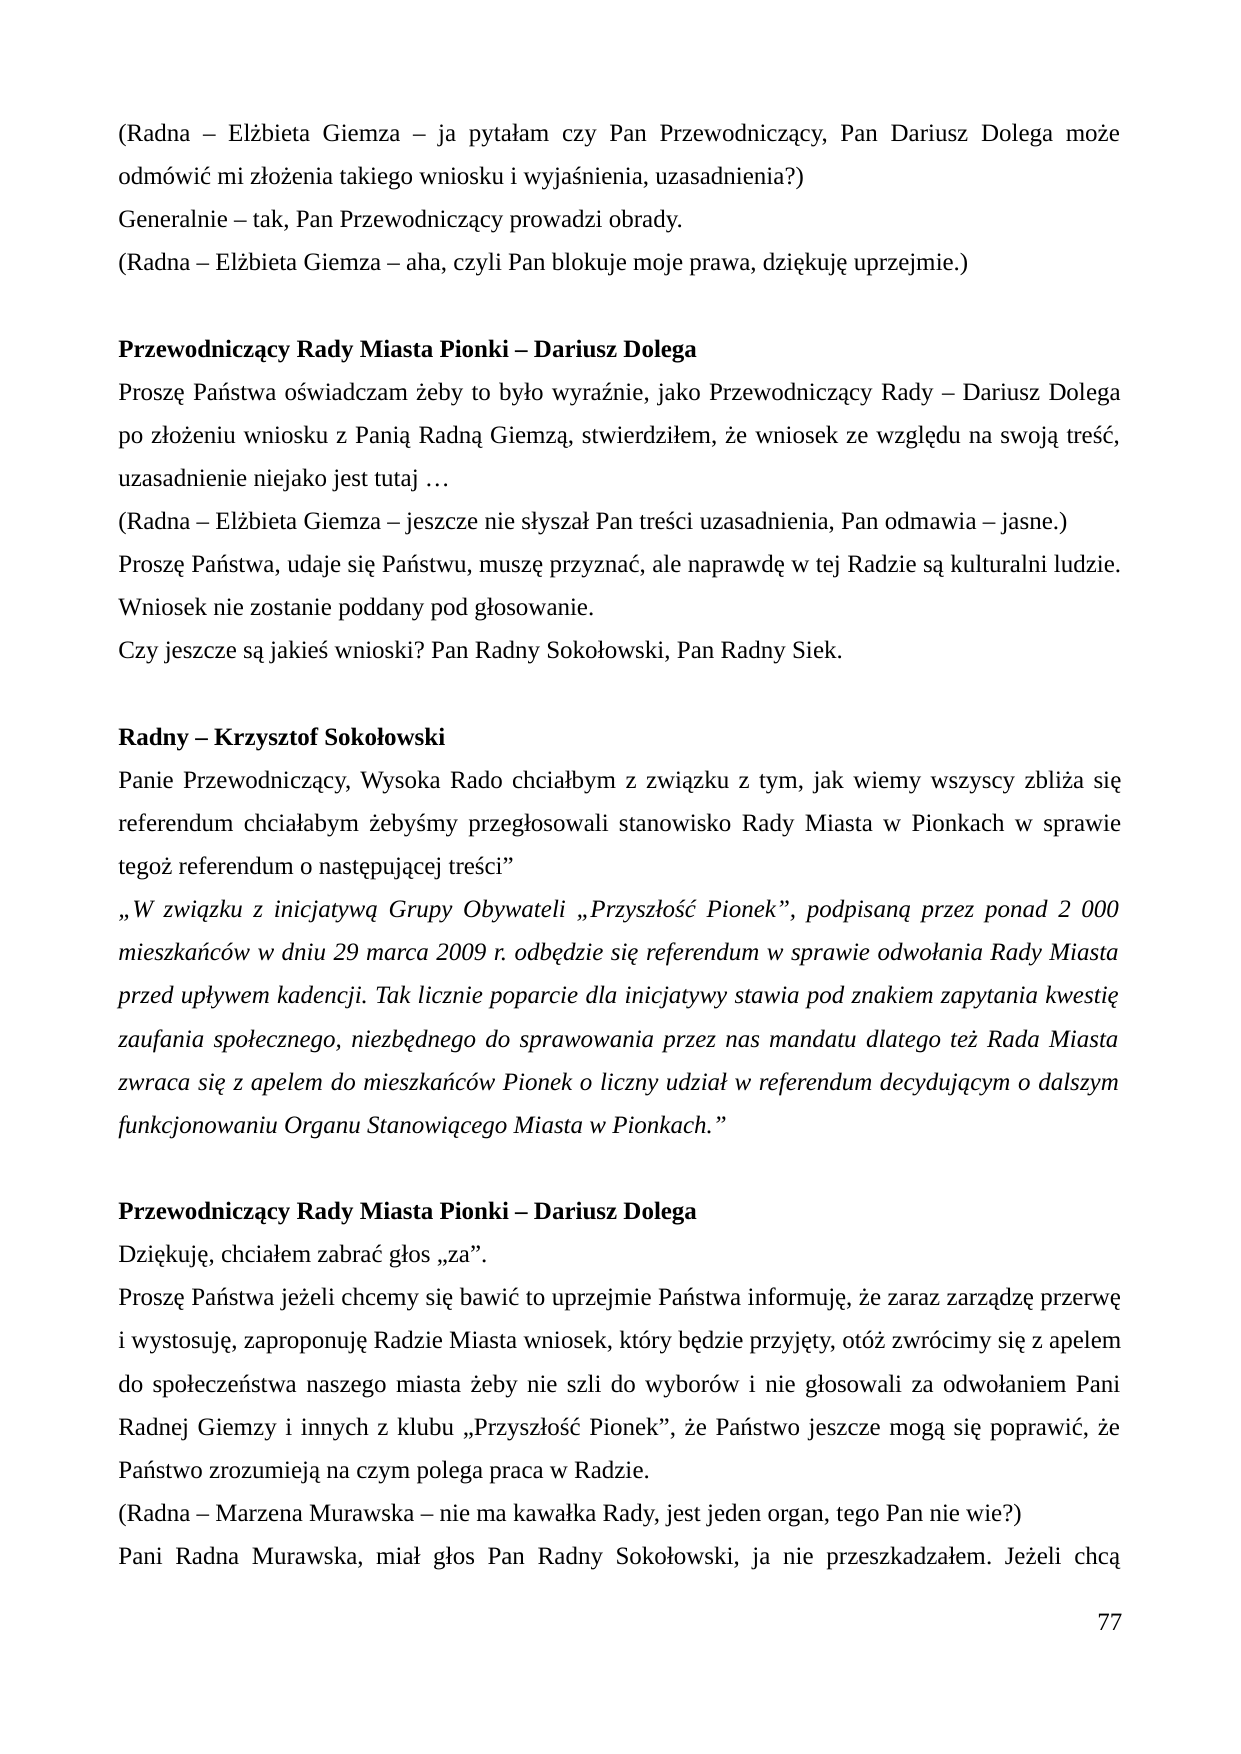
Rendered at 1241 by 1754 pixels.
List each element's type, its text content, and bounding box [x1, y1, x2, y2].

text „W związku z inicjatywą Grupy Obywateli „Przyszłość Pionek”, podpisaną przez ponad 2 000 mieszkańców w dniu 29 marca 2009 r. odbędzie się referendum w sprawie odwołania Rady Miasta przed upływem kadencji. Tak licznie poparcie dla inicjatywy stawia pod znakiem zapytania kwestię zaufania społecznego, niezbędnego do sprawowania przez nas mandatu dlatego też Rada Miasta zwraca się z apelem do mieszkańców Pionek o liczny udział w referendum decydującym o dalszym funkcjonowaniu Organu Stanowiącego Miasta w Pionkach.” [118, 894, 1122, 1139]
text (Radna – Elżbieta Giemza – aha, czyli Pan blokuje moje prawa, dziękuję uprzejmie.) [118, 247, 1122, 276]
text (Radna – Elżbieta Giemza – jeszcze nie słyszał Pan treści uzasadnienia, Pan odmawia – jasne.) [118, 506, 1122, 535]
text Czy jeszcze są jakieś wnioski? Pan Radny Sokołowski, Pan Radny Siek. [118, 636, 1122, 664]
text Panie Przewodniczący, Wysoka Rado chciałbym z związku z tym, jak wiemy wszyscy zbliża się referendum chciałabym żebyśmy przegłosowali stanowisko Rady Miasta w Pionkach w sprawie tegoż referendum o następującej treści” [118, 765, 1122, 880]
text Przewodniczący Rady Miasta Pionki – Dariusz Dolega [118, 334, 1122, 362]
text Proszę Państwa jeżeli chcemy się bawić to uprzejmie Państwa informuję, że zaraz zarządzę przerwę i wystosuję, zaproponuję Radzie Miasta wniosek, który będzie przyjęty, otóż zwrócimy się z apelem do społeczeństwa naszego miasta żeby nie szli do wyborów i nie głosowali za odwołaniem Pani Radnej Giemzy i innych z klubu „Przyszłość Pionek”, że Państwo jeszcze mogą się poprawić, że Państwo zrozumieją na czym polega praca w Radzie. [118, 1282, 1122, 1484]
text Generalnie – tak, Pan Przewodniczący prowadzi obrady. [118, 204, 1122, 233]
text Pani Radna Murawska, miał głos Pan Radny Sokołowski, ja nie przeszkadzałem. Jeżeli chcą [118, 1541, 1122, 1570]
text Proszę Państwa oświadczam żeby to było wyraźnie, jako Przewodniczący Rady – Dariusz Dolega po złożeniu wniosku z Panią Radną Giemzą, stwierdziłem, że wniosek ze względu na swoją treść, uzasadnienie niejako jest tutaj … [118, 377, 1122, 492]
text Radny – Krzysztof Sokołowski [118, 722, 1122, 751]
text Proszę Państwa, udaje się Państwu, muszę przyznać, ale naprawdę w tej Radzie są kulturalni ludzie. Wniosek nie zostanie poddany pod głosowanie. [118, 549, 1122, 621]
text Przewodniczący Rady Miasta Pionki – Dariusz Dolega [118, 1196, 1122, 1225]
text (Radna – Elżbieta Giemza – ja pytałam czy Pan Przewodniczący, Pan Dariusz Dolega może odmówić mi złożenia takiego wniosku i wyjaśnienia, uzasadnienia?) [118, 118, 1122, 190]
text Dziękuję, chciałem zabrać głos „za”. [118, 1239, 1122, 1268]
text (Radna – Marzena Murawska – nie ma kawałka Rady, jest jeden organ, tego Pan nie wie?) [118, 1498, 1122, 1527]
